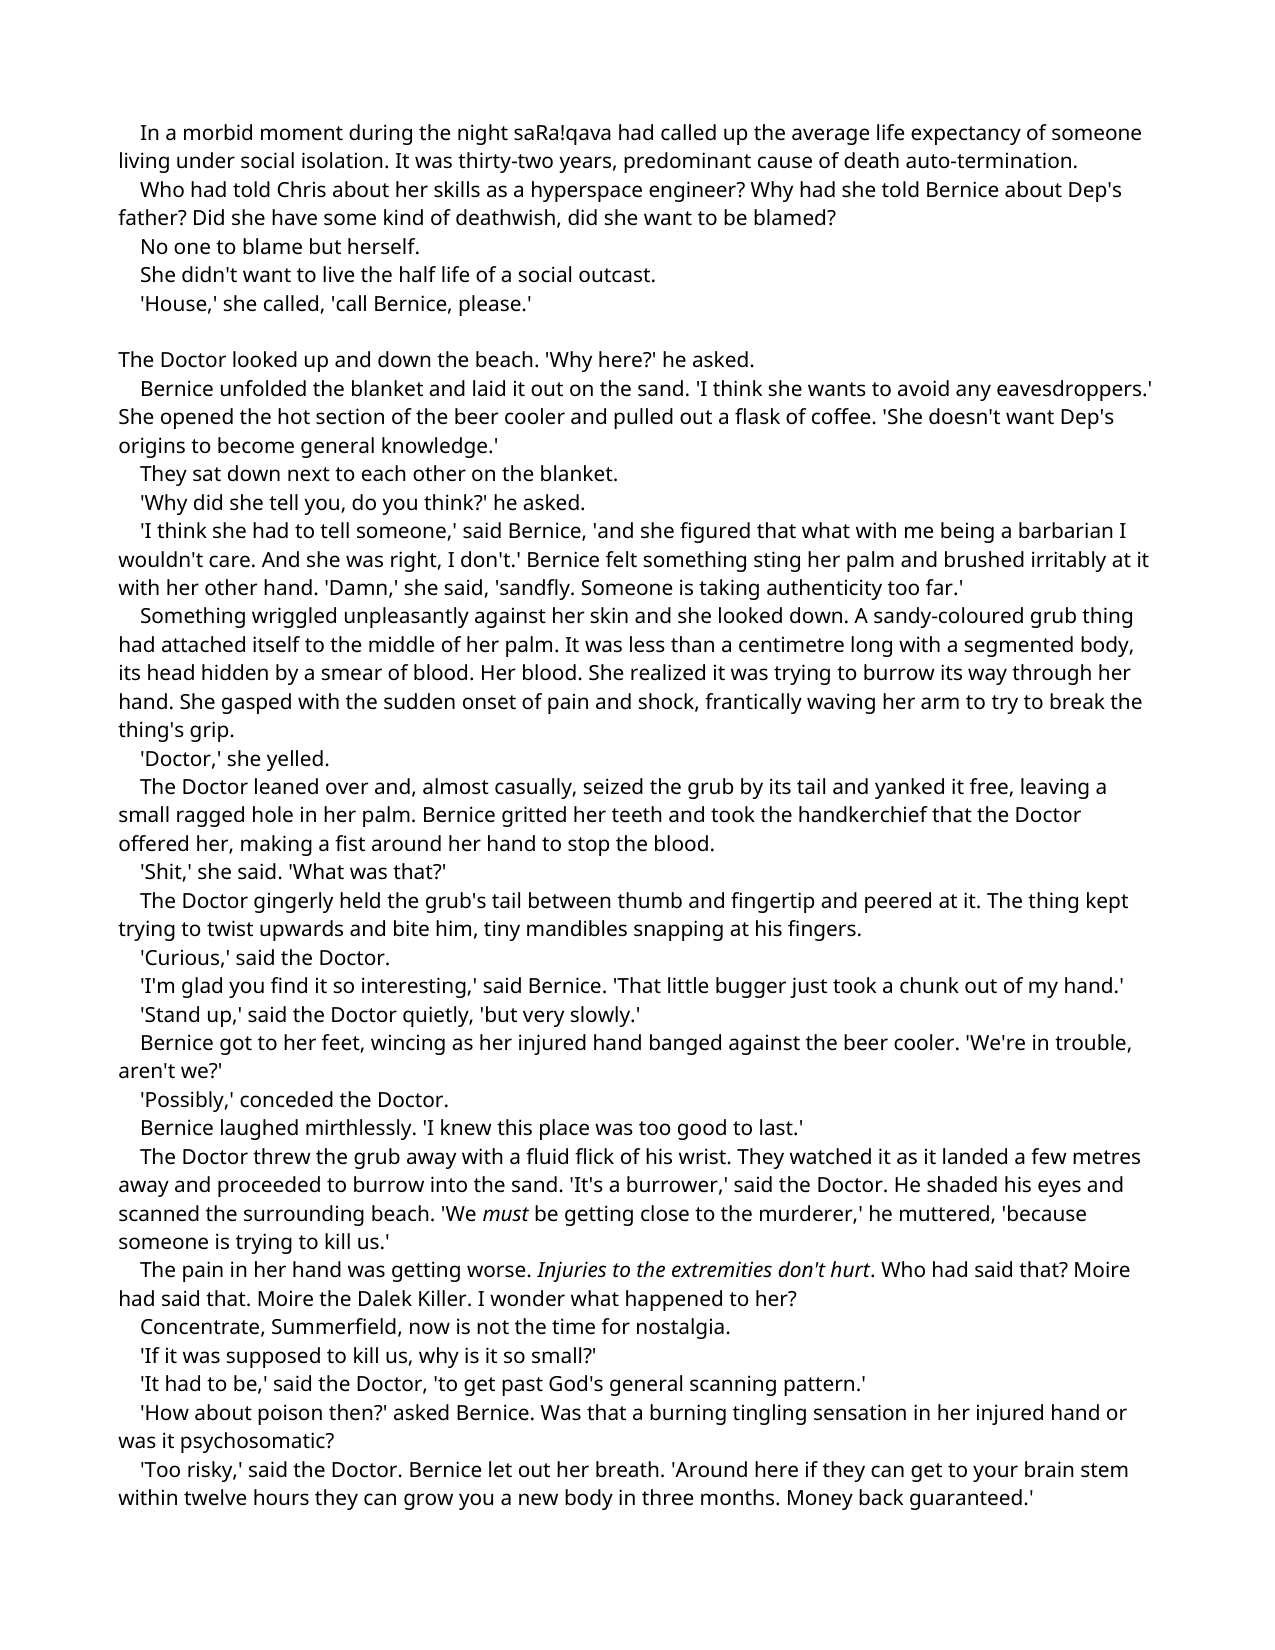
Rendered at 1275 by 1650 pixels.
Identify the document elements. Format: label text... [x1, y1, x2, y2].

text The Doctor leaned over and, almost casually, seized the grub by its tail and yanked it free, leaving a small ragged hole in her palm. Bernice gritted her teeth and took the handkerchief that the Doctor offered her, making a fist around her hand to stop the blood. [118, 772, 1157, 857]
text 'Stand up,' said the Doctor quietly, 'but very slowly.' [118, 1000, 1157, 1028]
text Bernice got to her feet, wincing as her injured hand banged against the beer cooler. 'We're in trouble, aren't we?' [118, 1028, 1157, 1085]
text 'I'm glad you find it so interesting,' said Bernice. 'That little bugger just took a chunk out of my hand.' [118, 971, 1157, 1000]
text 'If it was supposed to kill us, why is it so small?' [118, 1341, 1157, 1369]
text The Doctor threw the grub away with a fluid flick of his wrist. They watched it as it landed a few metres away and proceeded to burrow into the sand. 'It's a burrower,' said the Doctor. He shaded his eyes and scanned the surrounding beach. 'We must be getting close to the murderer,' he muttered, 'because someone is trying to kill us.' [118, 1142, 1157, 1256]
text Something wriggled unpleasantly against her skin and she looked down. A sandy-coloured grub thing had attached itself to the middle of her palm. It was less than a centimetre long with a segmented body, its head hidden by a smear of blood. Her blood. She realized it was trying to burrow its way through her hand. She gasped with the sudden onset of pain and shock, frantically waving her arm to try to break the thing's grip. [118, 602, 1157, 744]
text 'Shit,' she said. 'What was that?' [118, 857, 1157, 886]
text The pain in her hand was getting worse. Injuries to the extremities don't hurt. Who had said that? Moire had said that. Moire the Dalek Killer. I wonder what happened to her? [118, 1256, 1157, 1312]
text 'How about poison then?' asked Bernice. Was that a burning tingling sensation in her injured hand or was it psychosomatic? [118, 1398, 1157, 1455]
text In a morbid moment during the night saRa!qava had called up the average life expectancy of someone living under social isolation. It was thirty-two years, predominant cause of death auto-termination. [118, 118, 1157, 175]
text They sat down next to each other on the blanket. [118, 459, 1157, 488]
text 'I think she had to tell someone,' said Bernice, 'and she figured that what with me being a barbarian I wouldn't care. And she was right, I don't.' Bernice felt something sting her palm and brushed irritably at it with her other hand. 'Damn,' she said, 'sandfly. Someone is taking authenticity too far.' [118, 516, 1157, 602]
text 'Possibly,' conceded the Doctor. [118, 1085, 1157, 1113]
text 'House,' she called, 'call Bernice, please.' [118, 289, 1157, 317]
text 'Why did she tell you, do you think?' he asked. [118, 488, 1157, 516]
text Who had told Chris about her skills as a hyperspace engineer? Why had she told Bernice about Dep's father? Did she have some kind of deathwish, did she want to be blamed? [118, 175, 1157, 232]
text No one to blame but herself. [118, 232, 1157, 260]
text The Doctor looked up and down the beach. 'Why here?' he asked. [118, 346, 1157, 374]
text Bernice laughed mirthlessly. 'I knew this place was too good to last.' [118, 1113, 1157, 1142]
text She didn't want to live the half life of a social outcast. [118, 260, 1157, 289]
text The Doctor gingerly held the grub's tail between thumb and fingertip and peered at it. The thing kept trying to twist upwards and bite him, tiny mandibles snapping at his fingers. [118, 886, 1157, 943]
text 'Too risky,' said the Doctor. Bernice let out her breath. 'Around here if they can get to your brain stem within twelve hours they can grow you a new body in three months. Money back guaranteed.' [118, 1455, 1157, 1512]
text 'It had to be,' said the Doctor, 'to get past God's general scanning pattern.' [118, 1369, 1157, 1398]
text Concentrate, Summerfield, now is not the time for nostalgia. [118, 1312, 1157, 1341]
text Bernice unfolded the blanket and laid it out on the sand. 'I think she wants to avoid any eavesdroppers.' She opened the hot section of the beer cooler and pulled out a flask of coffee. 'She doesn't want Dep's origins to become general knowledge.' [118, 374, 1157, 459]
text 'Curious,' said the Doctor. [118, 943, 1157, 971]
text 'Doctor,' she yelled. [118, 744, 1157, 772]
